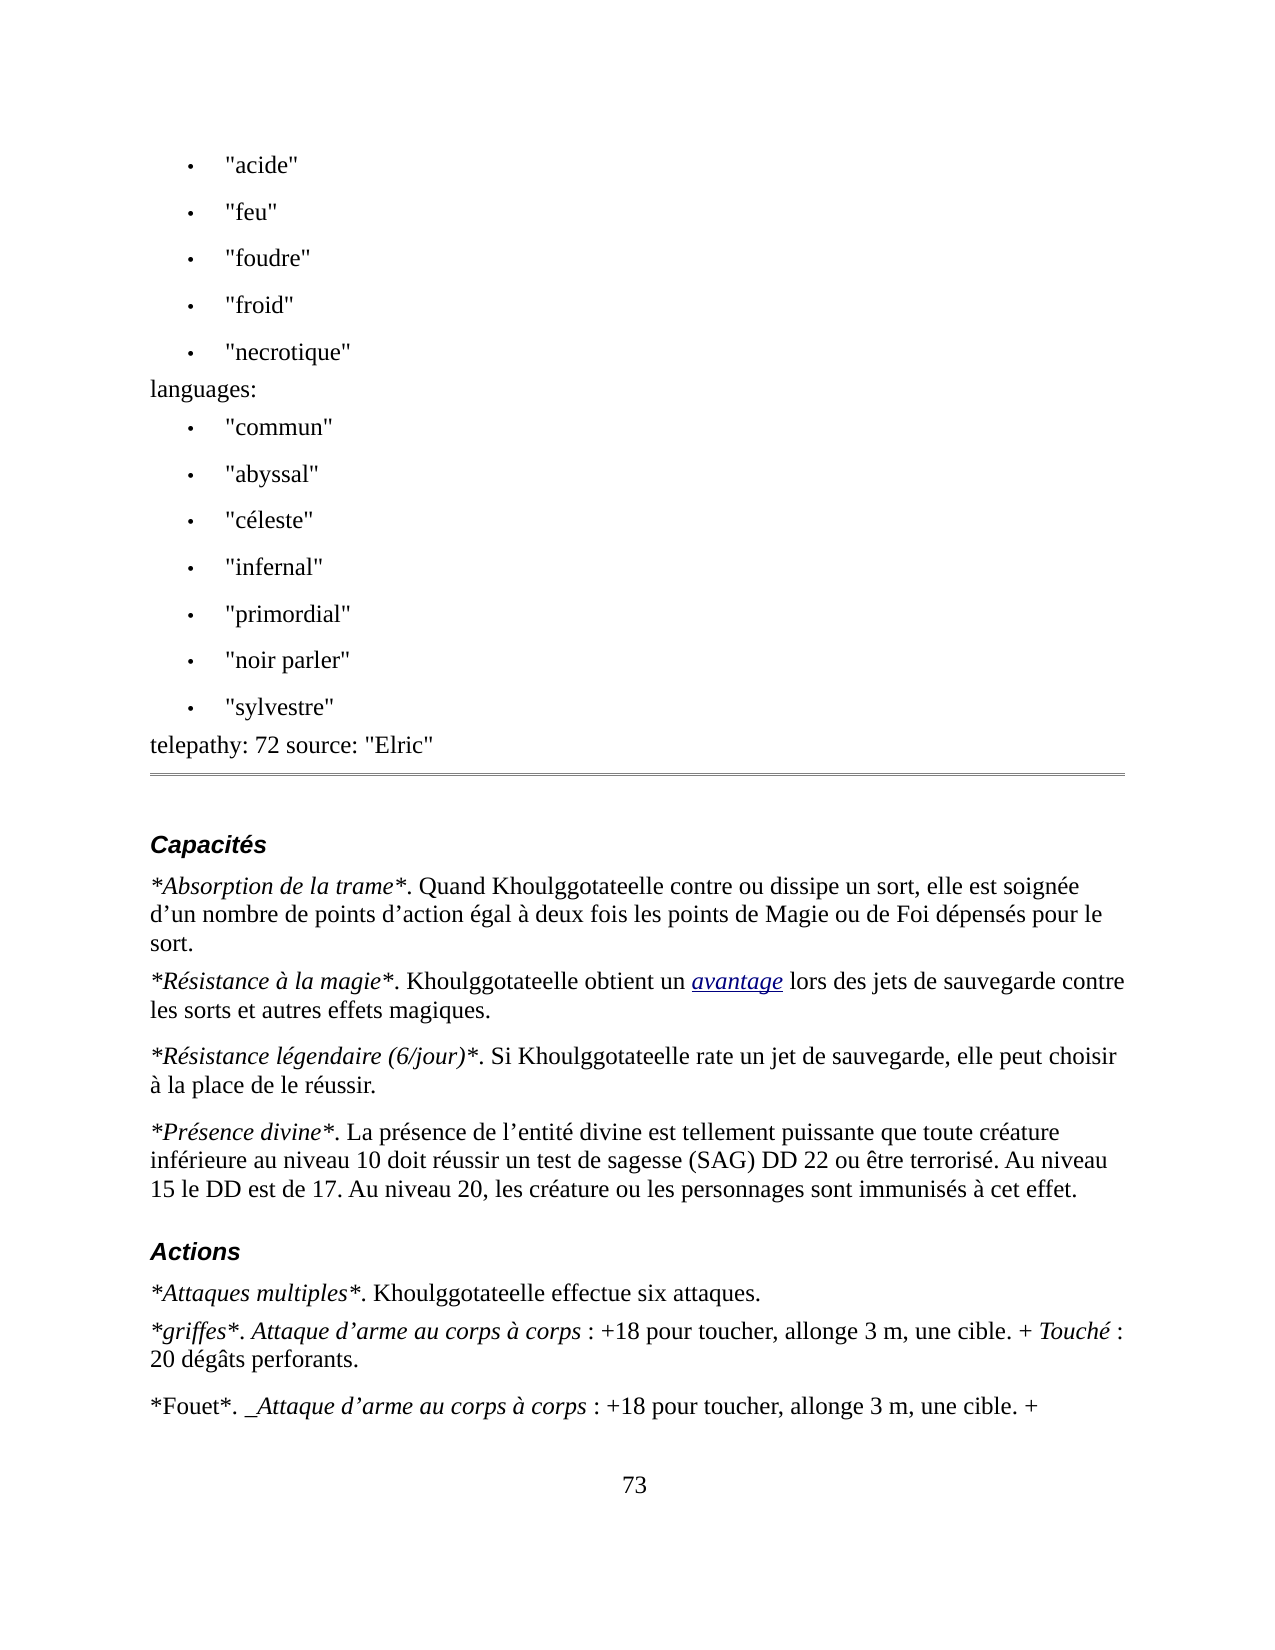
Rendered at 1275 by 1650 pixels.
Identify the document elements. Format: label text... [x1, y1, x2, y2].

text *griffes*. Attaque d’arme au corps à corps : +18 pour toucher, allonge 3 m, une cible. + Touché : 20 dégâts perforants. [150, 1316, 1125, 1373]
text telepathy: 72 source: "Elric" [150, 730, 1125, 758]
text languages: [150, 374, 1125, 403]
list "abyssal" [187, 459, 1125, 487]
text *Fouet*. _Attaque d’arme au corps à corps : +18 pour toucher, allonge 3 m, une cible. + [150, 1391, 1125, 1420]
list "froid" [187, 290, 1125, 319]
list "sylvestre" [187, 692, 1125, 721]
list "noir parler" [187, 645, 1125, 674]
list "céleste" [187, 505, 1125, 534]
list "feu" [187, 197, 1125, 225]
list "acide" [187, 150, 1125, 179]
list "primordial" [187, 599, 1125, 627]
text *Présence divine*. La présence de l’entité divine est tellement puissante que toute créature inférieure au niveau 10 doit réussir un test de sagesse (SAG) DD 22 ou être terrorisé. Au niveau 15 le DD est de 17. Au niveau 20, les créature ou les personnages sont immunisés à cet effet. [150, 1117, 1125, 1203]
text *Résistance à la magie*. Khoulggotateelle obtient un avantage lors des jets de sauvegarde contre les sorts et autres effets magiques. [150, 966, 1125, 1023]
list "commun" [187, 412, 1125, 441]
subtitle Actions [150, 1237, 1125, 1266]
subtitle Capacités [150, 830, 1125, 858]
list "infernal" [187, 552, 1125, 581]
text *Résistance légendaire (6/jour)*. Si Khoulggotateelle rate un jet de sauvegarde, elle peut choisir à la place de le réussir. [150, 1041, 1125, 1099]
list "necrotique" [187, 337, 1125, 365]
text *Attaques multiples*. Khoulggotateelle effectue six attaques. [150, 1278, 1125, 1307]
text *Absorption de la trame*. Quand Khoulggotateelle contre ou dissipe un sort, elle est soignée d’un nombre de points d’action égal à deux fois les points de Magie ou de Foi dépensés pour le sort. [150, 871, 1125, 957]
list "foudre" [187, 243, 1125, 272]
